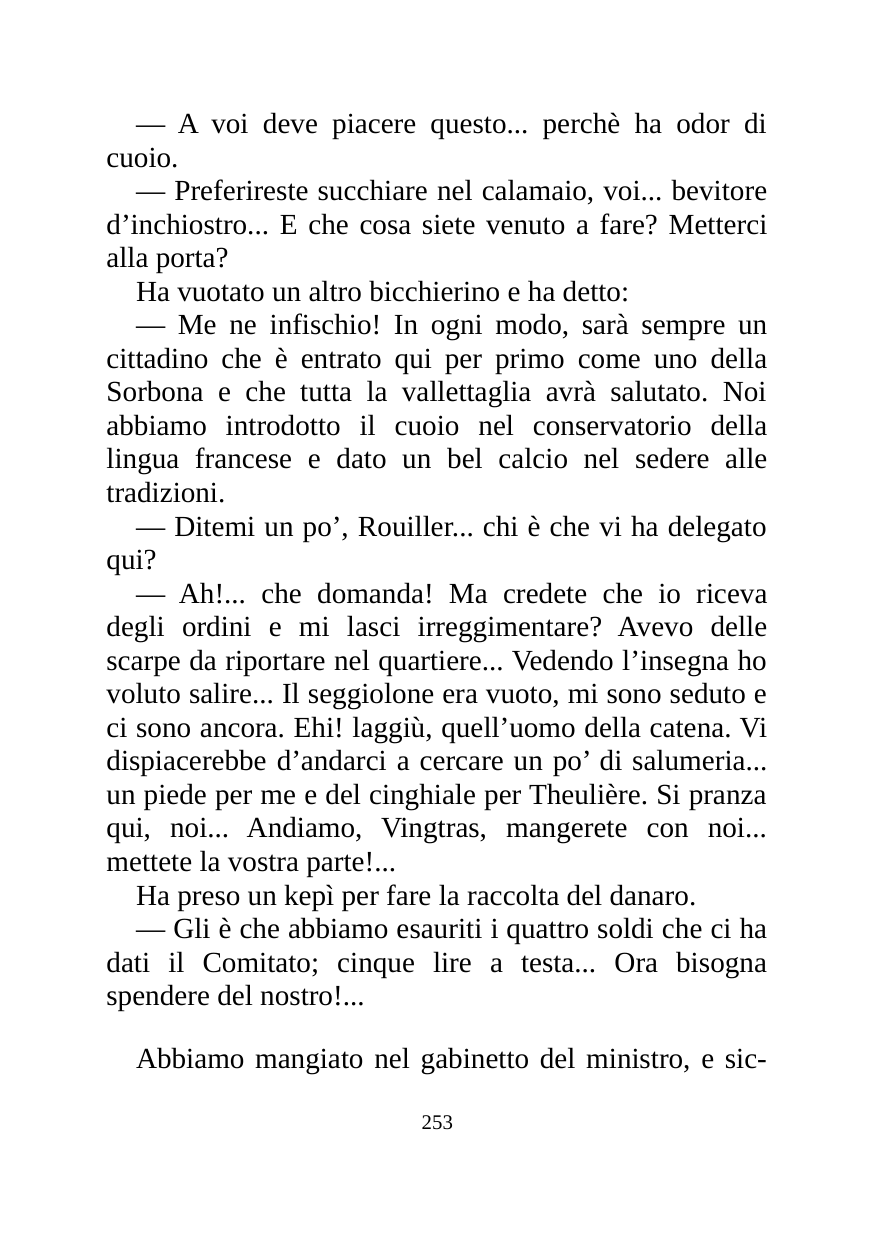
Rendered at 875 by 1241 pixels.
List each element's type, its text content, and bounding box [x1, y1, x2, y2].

text Abbiamo mangiato nel gabinetto del ministro, e sic- [106, 1041, 768, 1075]
text — Ditemi un po’, Rouiller... chi è che vi ha delegato qui? [106, 509, 768, 576]
text Ha vuotato un altro bicchierino e ha detto: [106, 274, 768, 307]
text Ha preso un kepì per fare la raccolta del danaro. [106, 878, 768, 911]
text — Ah!... che domanda! Ma credete che io riceva degli ordini e mi lasci irreggimentare? Avevo delle scarpe da riportare nel quartiere... Vedendo l’insegna ho voluto salire... Il seggiolone era vuoto, mi sono seduto e ci sono ancora. Ehi! laggiù, quell’uomo della catena. Vi dispiacerebbe d’andarci a cercare un po’ di salumeria... un piede per me e del cinghiale per Theulière. Si pranza qui, noi... Andiamo, Vingtras, mangerete con noi... mettete la vostra parte!... [106, 576, 768, 878]
text — A voi deve piacere questo... perchè ha odor di cuoio. [106, 106, 768, 173]
text — Gli è che abbiamo esauriti i quattro soldi che ci ha dati il Comitato; cinque lire a testa... Ora bisogna spendere del nostro!... [106, 911, 768, 1012]
text — Preferireste succhiare nel calamaio, voi... bevitore d’inchiostro... E che cosa siete venuto a fare? Metterci alla porta? [106, 173, 768, 274]
text — Me ne infischio! In ogni modo, sarà sempre un cittadino che è entrato qui per primo come uno della Sorbona e che tutta la vallettaglia avrà salutato. Noi abbiamo introdotto il cuoio nel conservatorio della lingua francese e dato un bel calcio nel sedere alle tradizioni. [106, 307, 768, 509]
